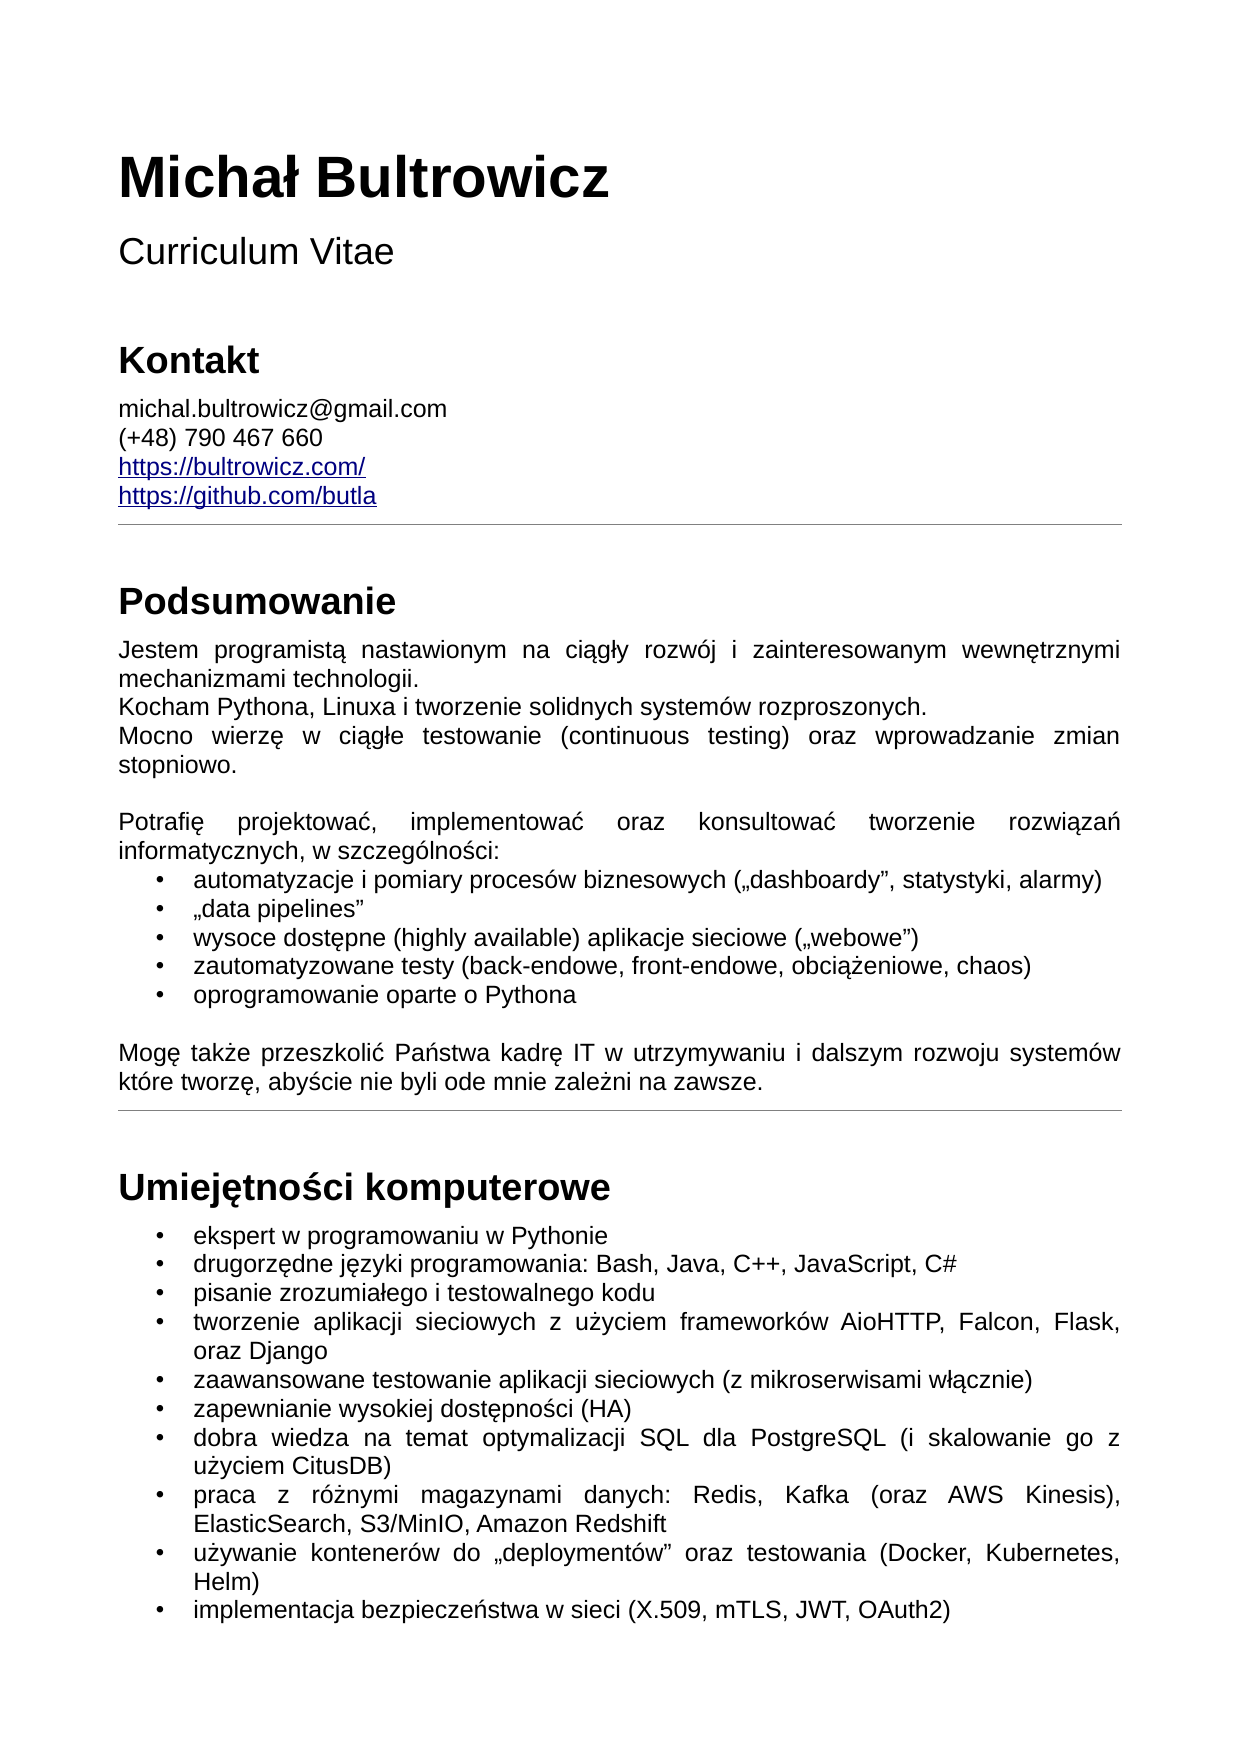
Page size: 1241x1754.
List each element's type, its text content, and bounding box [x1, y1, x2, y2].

list pisanie zrozumiałego i testowalnego kodu [156, 1278, 1122, 1307]
list automatyzacje i pomiary procesów biznesowych („dashboardy”, statystyki, alarmy) [156, 865, 1122, 894]
list zaawansowane testowanie aplikacji sieciowych (z mikroserwisami włącznie) [156, 1365, 1122, 1394]
list „data pipelines” [156, 894, 1122, 922]
subtitle Curriculum Vitae [118, 229, 1122, 272]
list zapewnianie wysokiej dostępności (HA) [156, 1394, 1122, 1422]
list praca z różnymi magazynami danych: Redis, Kafka (oraz AWS Kinesis), ElasticSearch, S3/MinIO, Amazon Redshift [156, 1480, 1122, 1538]
list implementacja bezpieczeństwa w sieci (X.509, mTLS, JWT, OAuth2) [156, 1595, 1122, 1624]
list wysoce dostępne (highly available) aplikacje sieciowe („webowe”) [156, 922, 1122, 951]
text Potrafię projektować, implementować oraz konsultować tworzenie rozwiązań informatycznych, w szczególności: [118, 807, 1122, 865]
text Mogę także przeszkolić Państwa kadrę IT w utrzymywaniu i dalszym rozwoju systemów które tworzę, abyście nie byli ode mnie zależni na zawsze. [118, 1038, 1122, 1095]
text Jestem programistą nastawionym na ciągły rozwój i zainteresowanym wewnętrznymi mechanizmami technologii. [118, 635, 1122, 692]
list ekspert w programowaniu w Pythonie [156, 1221, 1122, 1249]
list oprogramowanie oparte o Pythona [156, 980, 1122, 1009]
text Kocham Pythona, Linuxa i tworzenie solidnych systemów rozproszonych. [118, 692, 1122, 721]
text (+48) 790 467 660 [118, 423, 1122, 452]
text https://github.com/butla [118, 481, 1122, 509]
text michal.bultrowicz@gmail.com [118, 394, 1122, 423]
subtitle Podsumowanie [118, 579, 1122, 622]
title Michał Bultrowicz [118, 143, 1122, 210]
subtitle Umiejętności komputerowe [118, 1164, 1122, 1208]
list tworzenie aplikacji sieciowych z użyciem frameworków AioHTTP, Falcon, Flask, oraz Django [156, 1307, 1122, 1365]
text https://bultrowicz.com/ [118, 452, 1122, 481]
text Mocno wierzę w ciągłe testowanie (continuous testing) oraz wprowadzanie zmian stopniowo. [118, 721, 1122, 778]
list dobra wiedza na temat optymalizacji SQL dla PostgreSQL (i skalowanie go z użyciem CitusDB) [156, 1422, 1122, 1480]
list zautomatyzowane testy (back-endowe, front-endowe, obciążeniowe, chaos) [156, 951, 1122, 980]
list używanie kontenerów do „deploymentów” oraz testowania (Docker, Kubernetes, Helm) [156, 1538, 1122, 1595]
list drugorzędne języki programowania: Bash, Java, C++, JavaScript, C# [156, 1249, 1122, 1278]
subtitle Kontakt [118, 338, 1122, 382]
